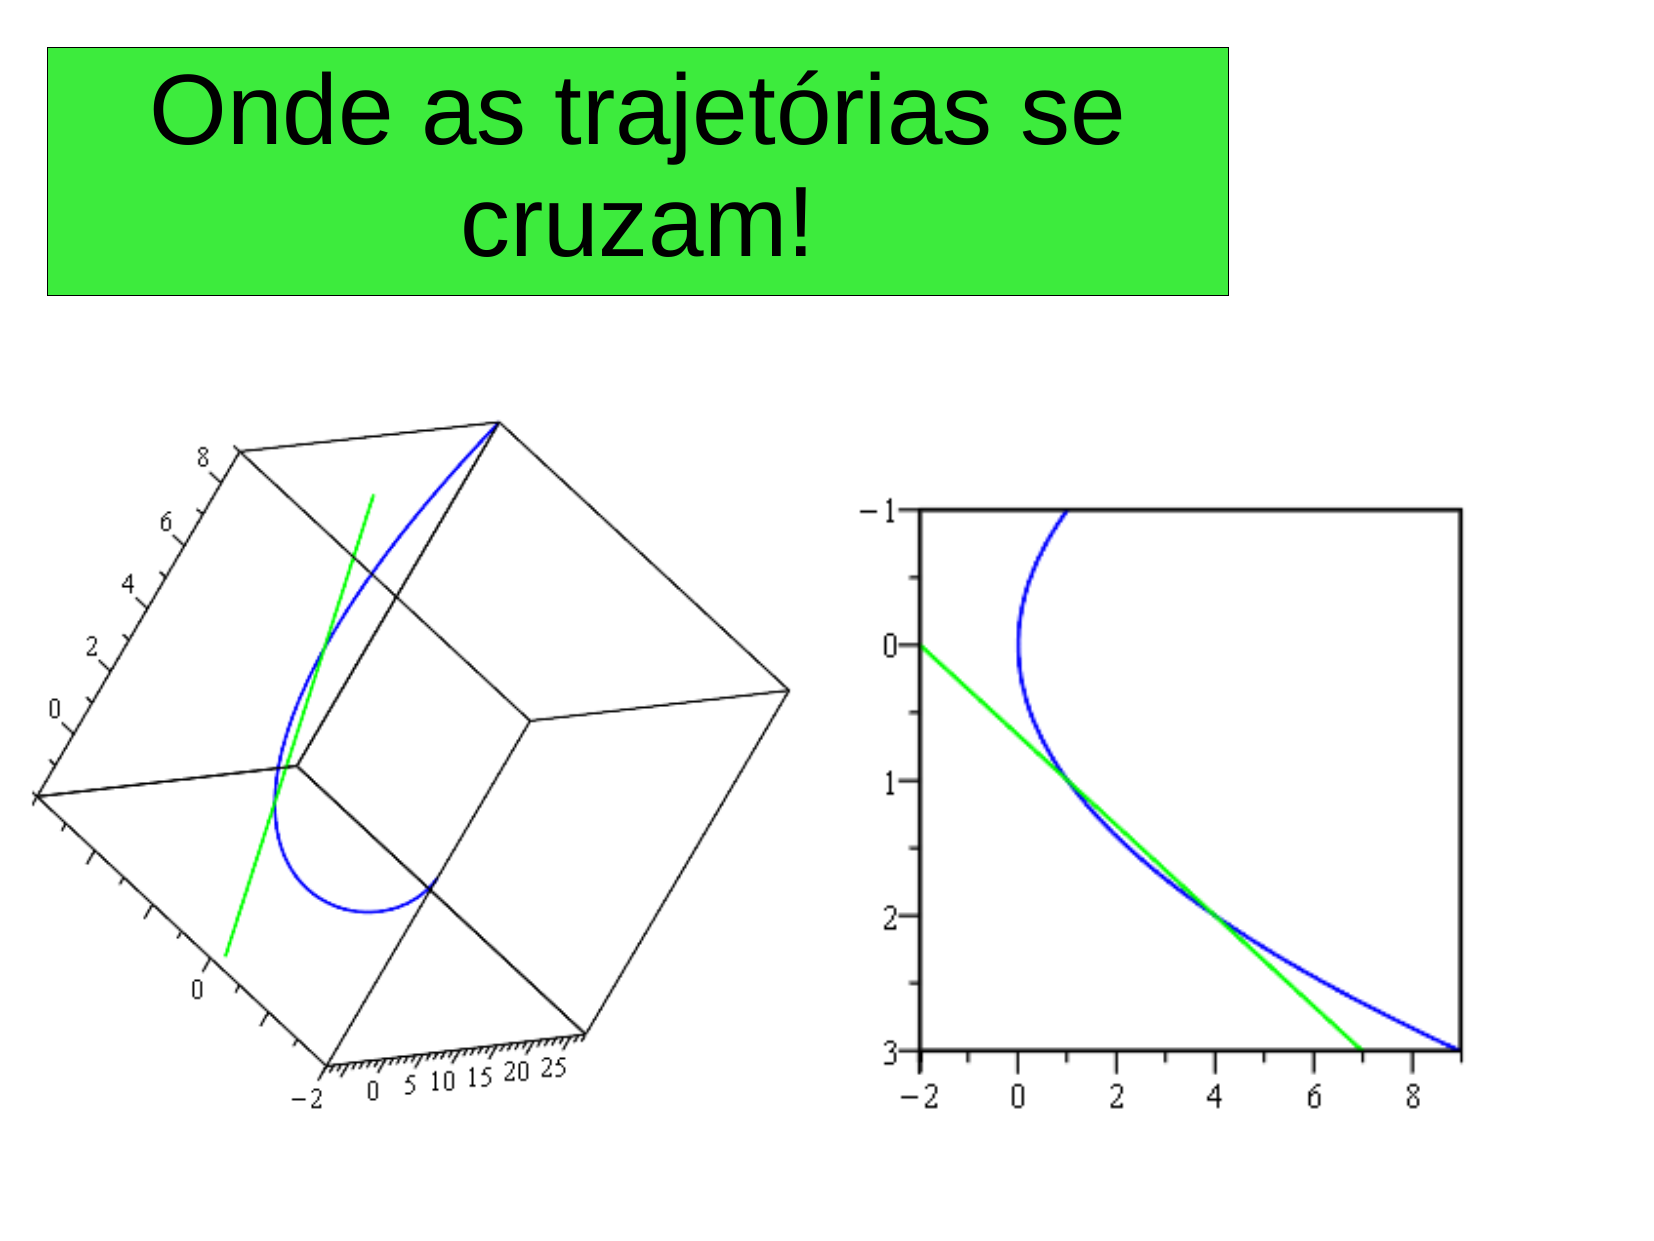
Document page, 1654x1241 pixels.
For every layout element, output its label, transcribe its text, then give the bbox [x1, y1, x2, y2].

text_box Onde as trajetórias se cruzam! [47, 47, 1229, 296]
picture [23, 354, 1536, 1170]
